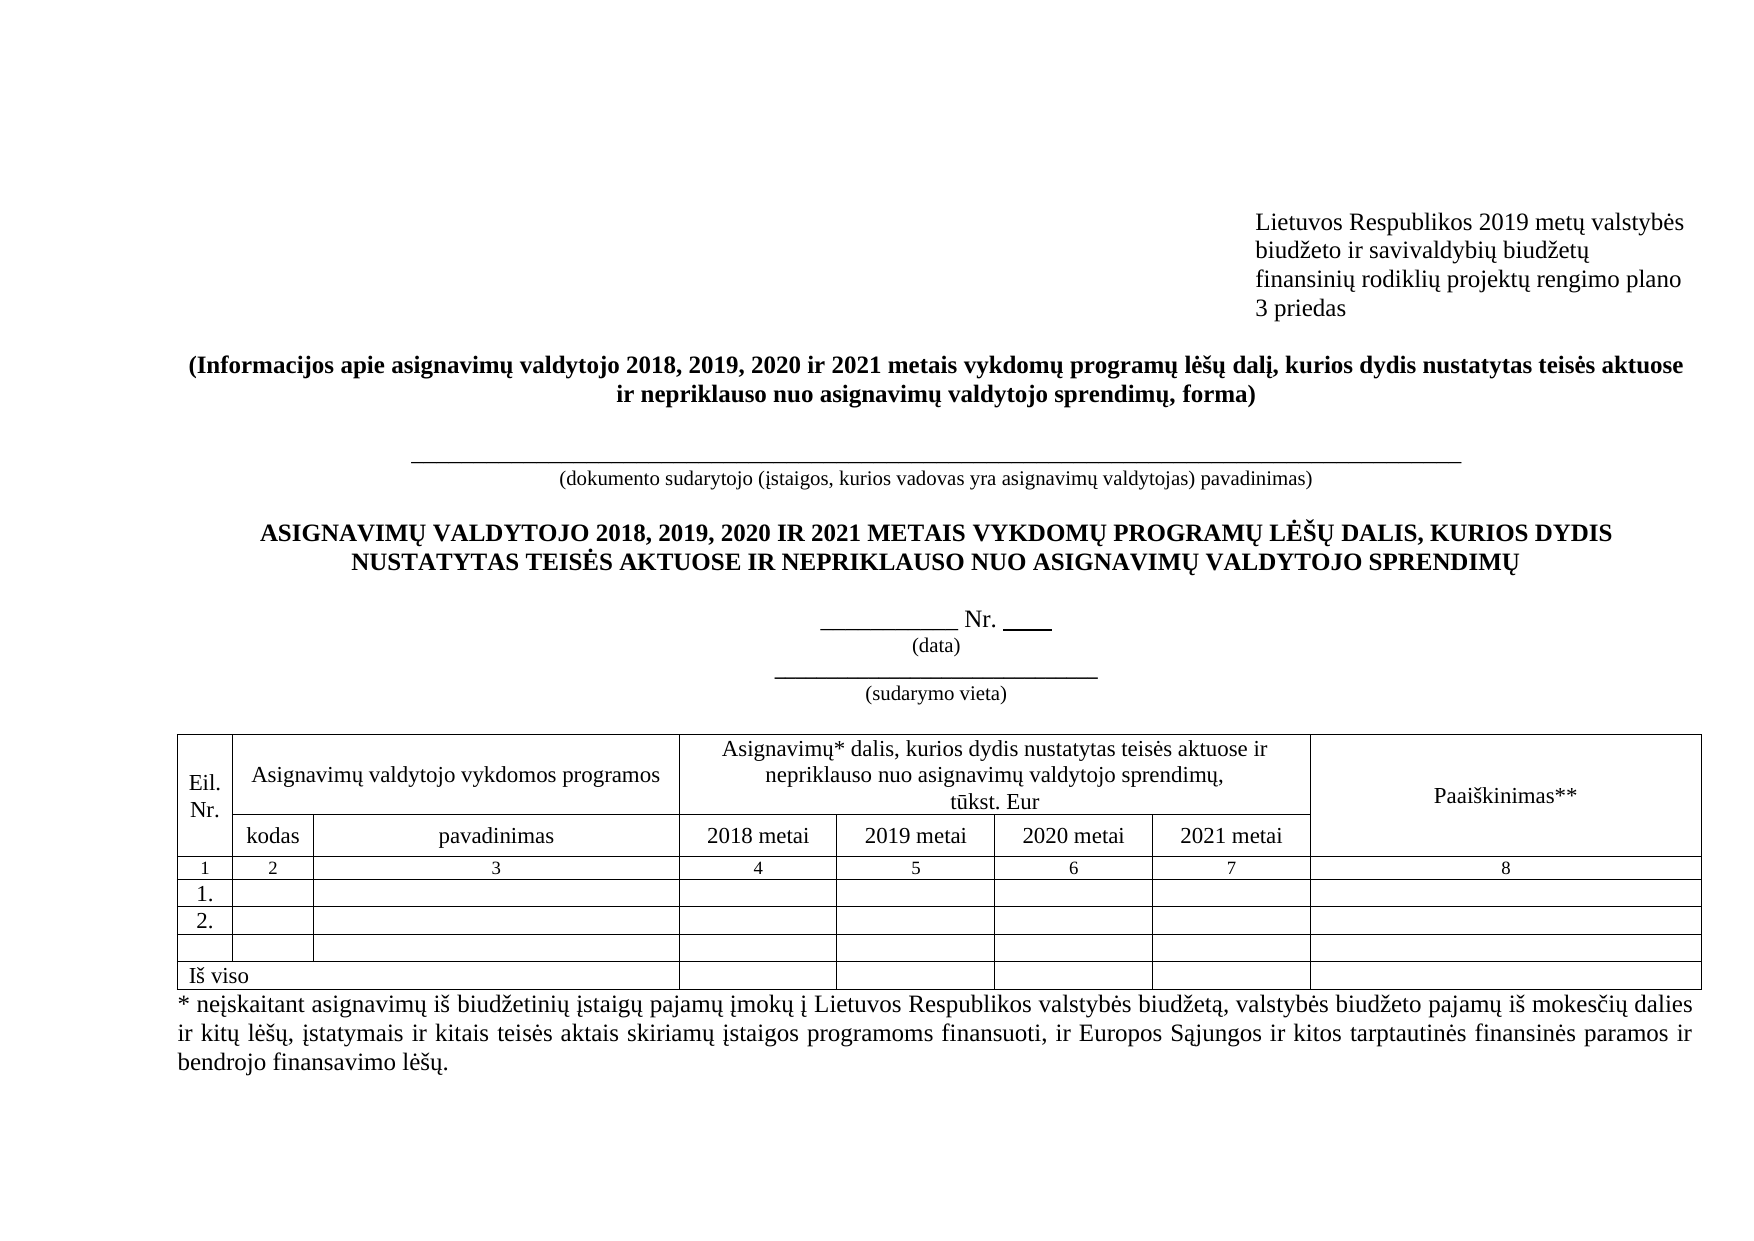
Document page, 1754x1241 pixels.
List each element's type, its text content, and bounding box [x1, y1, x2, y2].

text ASIGNAVIMŲ VALDYTOJO 2018, 2019, 2020 IR 2021 METAIS VYKDOMŲ PROGRAMŲ LĖŠŲ DALIS, KURIOS DYDIS NUSTATYTAS TEISĖS AKTUOSE IR NEPRIKLAUSO NUO ASIGNAVIMŲ VALDYTOJO SPRENDIMŲ [177, 518, 1695, 576]
table_header Paaiškinimas** [1311, 735, 1701, 856]
table_cell [1153, 907, 1310, 934]
table_header Asignavimų* dalis, kurios dydis nustatytas teisės aktuose ir nepriklauso nuo asignavimų valdytojo sprendimų, tūkst. Eur [680, 735, 1310, 814]
table_header Asignavimų valdytojo vykdomos programos [233, 735, 679, 814]
table_cell 2018 metai [680, 815, 836, 856]
table_cell [837, 880, 994, 906]
text (Informacijos apie asignavimų valdytojo 2018, 2019, 2020 ir 2021 metais vykdomų programų lėšų dalį, kurios dydis nustatytas teisės aktuose ir nepriklauso nuo asignavimų valdytojo sprendimų, forma) [177, 350, 1695, 408]
table_cell 2020 metai [995, 815, 1152, 856]
table_cell [1311, 962, 1701, 988]
text (data) [177, 633, 1695, 657]
text ____________________________________________________________________________________ [177, 437, 1695, 465]
table_cell [680, 907, 836, 934]
text 3 priedas [1255, 293, 1695, 322]
table_cell [995, 935, 1152, 961]
text biudžeto ir savivaldybių biudžetų [1255, 235, 1695, 264]
text (sudarymo vieta) [177, 681, 1695, 705]
table_cell kodas [233, 815, 313, 856]
table_header Eil. Nr. [178, 735, 232, 856]
text finansinių rodiklių projektų rengimo plano [1255, 264, 1695, 293]
table_cell [680, 962, 836, 988]
table_cell [1311, 880, 1701, 906]
table_cell 3 [314, 857, 679, 879]
text _______________________________ [177, 657, 1695, 681]
table_cell Iš viso [178, 962, 679, 988]
table_cell [233, 935, 313, 961]
table_cell 5 [837, 857, 994, 879]
text * neįskaitant asignavimų iš biudžetinių įstaigų pajamų įmokų į Lietuvos Respublikos valstybės biudžetą, valstybės biudžeto pajamų iš mokesčių dalies ir kitų lėšų, įstatymais ir kitais teisės aktais skiriamų įstaigos programoms finansuoti, ir Europos Sąjungos ir kitos tarptautinės finansinės paramos ir bendrojo finansavimo lėšų. [177, 990, 1695, 1076]
table_cell [1153, 962, 1310, 988]
table_cell [233, 907, 313, 934]
table_cell [837, 935, 994, 961]
table_cell [1153, 880, 1310, 906]
table_cell [995, 962, 1152, 988]
table_cell 8 [1311, 857, 1701, 879]
text (dokumento sudarytojo (įstaigos, kurios vadovas yra asignavimų valdytojas) pavadinimas) [177, 465, 1695, 489]
table_cell [680, 935, 836, 961]
table_cell [314, 907, 679, 934]
table_cell [314, 935, 679, 961]
table_cell 2. [178, 907, 232, 934]
table_cell 2019 metai [837, 815, 994, 856]
table_cell 1 [178, 857, 232, 879]
table_cell [837, 962, 994, 988]
table_cell [1311, 935, 1701, 961]
table_cell 1. [178, 880, 232, 906]
table_cell [995, 907, 1152, 934]
text Lietuvos Respublikos 2019 metų valstybės [1255, 207, 1695, 235]
table_cell [680, 880, 836, 906]
table_cell [1153, 935, 1310, 961]
table_cell 6 [995, 857, 1152, 879]
table_cell pavadinimas [314, 815, 679, 856]
table_cell 7 [1153, 857, 1310, 879]
table_cell [178, 935, 232, 961]
table_cell 2 [233, 857, 313, 879]
table_cell 2021 metai [1153, 815, 1310, 856]
table_cell [1311, 907, 1701, 934]
table_cell [314, 880, 679, 906]
table_cell [233, 880, 313, 906]
text ___________ Nr. [177, 604, 1695, 633]
table_cell [837, 907, 994, 934]
table_cell [995, 880, 1152, 906]
table_cell 4 [680, 857, 836, 879]
